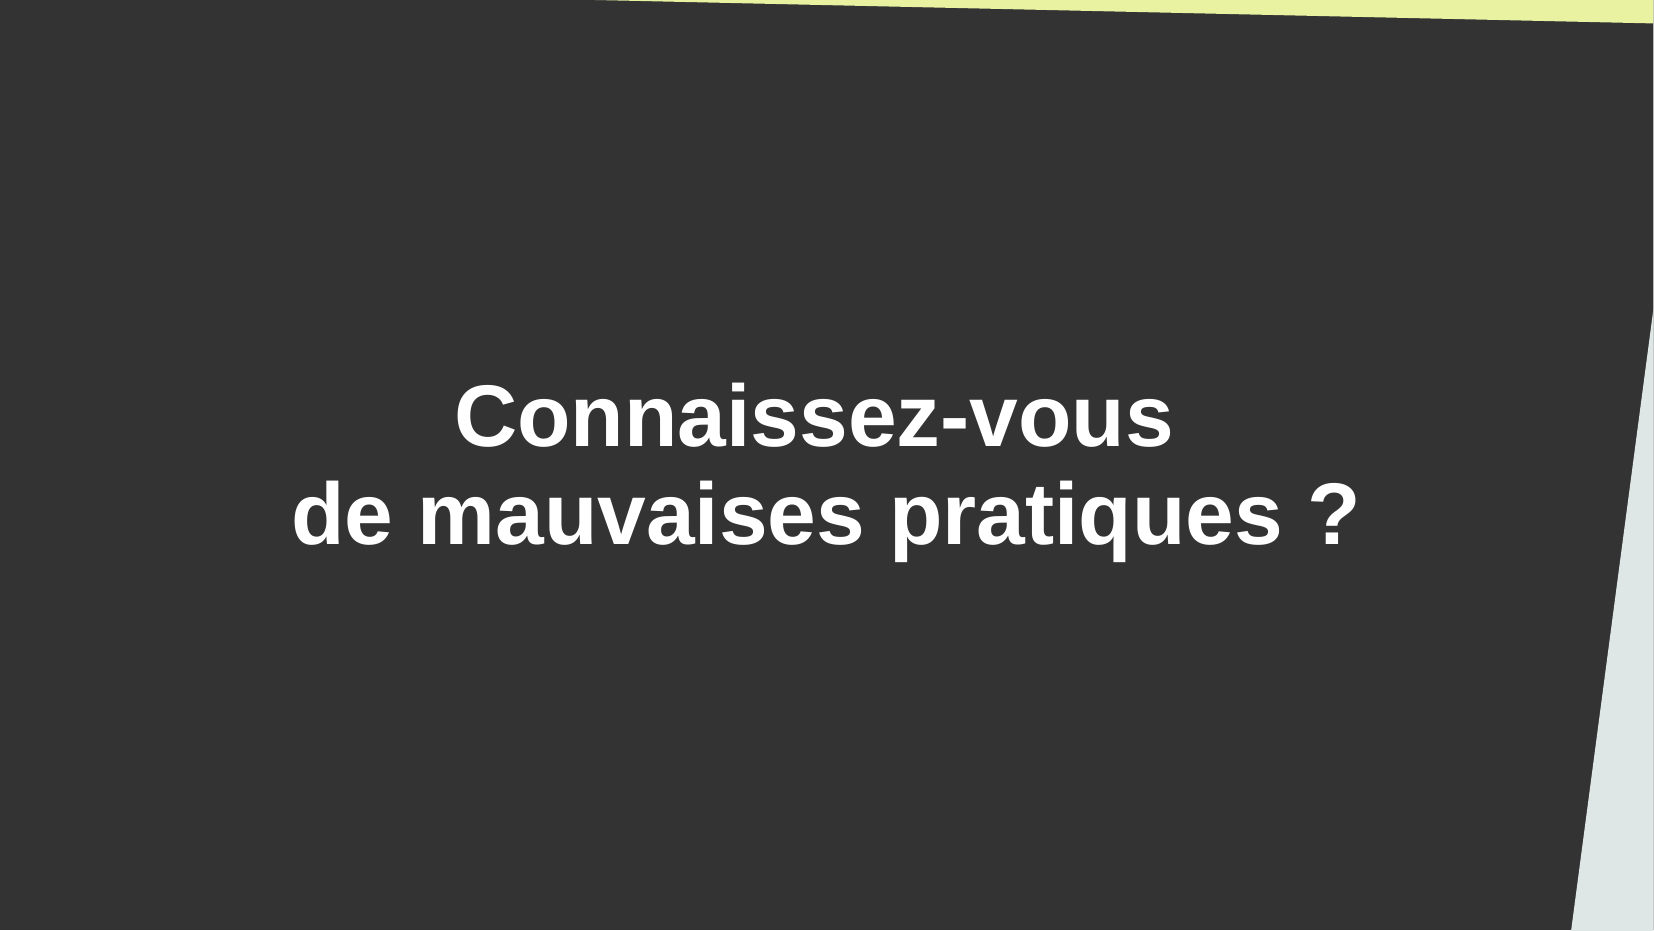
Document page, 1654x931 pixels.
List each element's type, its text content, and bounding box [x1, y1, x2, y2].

text_box [1571, 304, 1654, 931]
title Connaissez-vous de mauvaises pratiques ? [31, 367, 1622, 563]
text_box [595, 0, 1654, 24]
